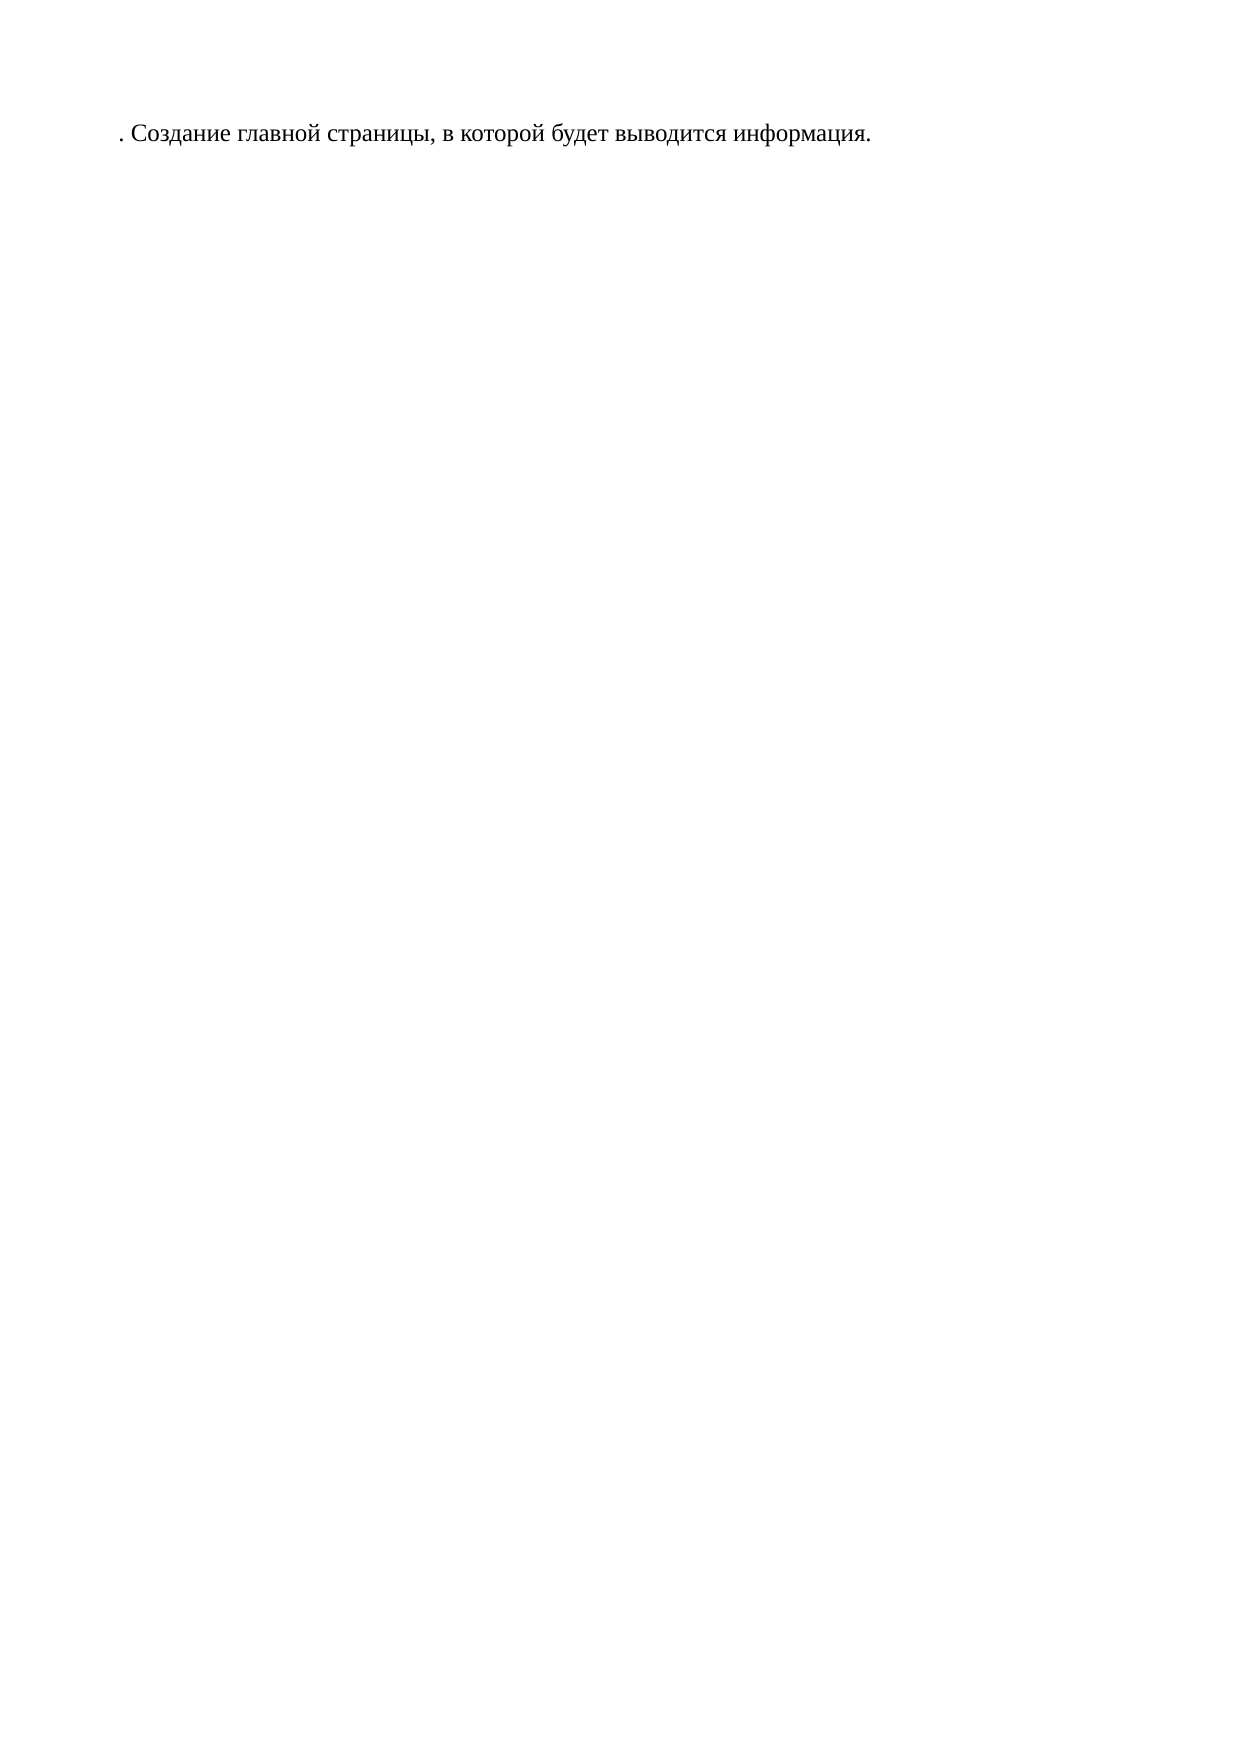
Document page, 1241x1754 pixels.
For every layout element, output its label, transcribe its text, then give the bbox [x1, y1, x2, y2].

text . Создание главной страницы, в которой будет выводится информация. [118, 118, 1122, 147]
